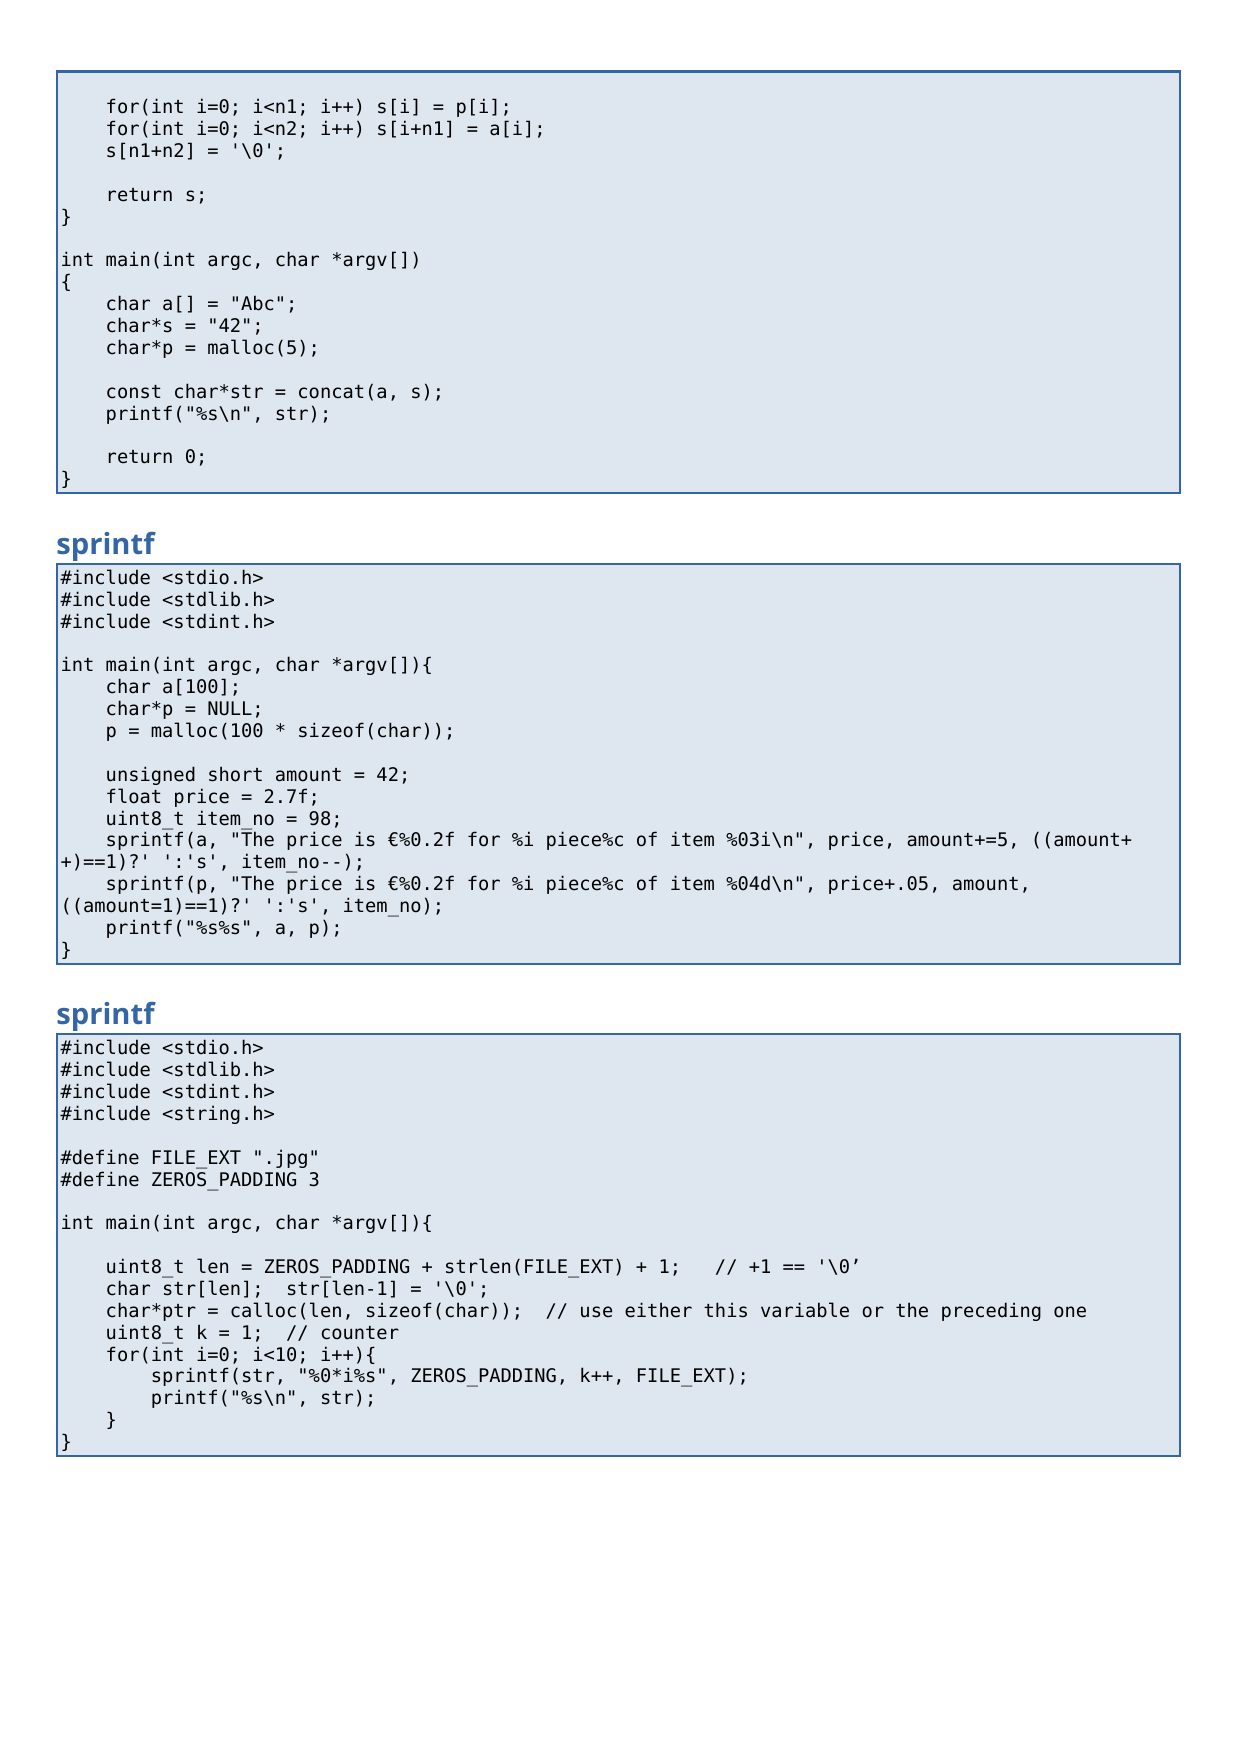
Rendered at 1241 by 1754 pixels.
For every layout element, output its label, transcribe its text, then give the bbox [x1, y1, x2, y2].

text int main(int argc, char *argv[]){ [58, 650, 1179, 672]
text } [58, 1405, 1179, 1427]
text char*s = "42"; [58, 311, 1179, 333]
text char*ptr = calloc(len, sizeof(char)); // use either this variable or the preceding one [58, 1296, 1179, 1318]
text #include <stdio.h> [58, 565, 1179, 584]
text sprintf(str, "%0*i%s", ZEROS_PADDING, k++, FILE_EXT); [58, 1361, 1179, 1383]
text p = malloc(100 * sizeof(char)); [58, 716, 1179, 738]
text for(int i=0; i<n1; i++) s[i] = p[i]; [58, 92, 1179, 114]
text char*p = NULL; [58, 694, 1179, 716]
text sprintf(p, "The price is €%0.2f for %i piece%c of item %04d\n", price+.05, amount, ((amount=1)==1)?' ':'s', item_no); [58, 869, 1179, 913]
text float price = 2.7f; [58, 781, 1179, 803]
text printf("%s\n", str); [58, 398, 1179, 420]
text #define ZEROS_PADDING 3 [58, 1164, 1179, 1186]
text uint8_t item_no = 98; [58, 803, 1179, 825]
text int main(int argc, char *argv[]) [58, 245, 1179, 267]
text #include <stdlib.h> [58, 584, 1179, 606]
text return 0; [58, 442, 1179, 464]
text for(int i=0; i<n2; i++) s[i+n1] = a[i]; [58, 114, 1179, 136]
text char*p = malloc(5); [58, 333, 1179, 355]
text { [58, 267, 1179, 289]
text unsigned short amount = 42; [58, 759, 1179, 781]
text return s; [58, 180, 1179, 202]
text char a[100]; [58, 672, 1179, 694]
text #include <stdio.h> [58, 1035, 1179, 1055]
text const char*str = concat(a, s); [58, 377, 1179, 398]
text } [58, 464, 1179, 492]
title sprintf [56, 993, 1181, 1033]
text char str[len]; str[len-1] = '\0'; [58, 1274, 1179, 1296]
title sprintf [56, 523, 1181, 563]
text #include <string.h> [58, 1099, 1179, 1121]
text #define FILE_EXT ".jpg" [58, 1143, 1179, 1164]
text char a[] = "Abc"; [58, 289, 1179, 311]
text printf("%s%s", a, p); [58, 913, 1179, 934]
text } [58, 934, 1179, 963]
text #include <stdint.h> [58, 606, 1179, 628]
text #include <stdint.h> [58, 1077, 1179, 1099]
text uint8_t k = 1; // counter [58, 1318, 1179, 1339]
text sprintf(a, "The price is €%0.2f for %i piece%c of item %03i\n", price, amount+=5, ((amount++)==1)?' ':'s', item_no--); [58, 825, 1179, 869]
text for(int i=0; i<10; i++){ [58, 1339, 1179, 1361]
text printf("%s\n", str); [58, 1383, 1179, 1405]
text #include <stdlib.h> [58, 1055, 1179, 1077]
text s[n1+n2] = '\0'; [58, 136, 1179, 158]
text int main(int argc, char *argv[]){ [58, 1208, 1179, 1230]
text uint8_t len = ZEROS_PADDING + strlen(FILE_EXT) + 1; // +1 == '\0’ [58, 1252, 1179, 1274]
text } [58, 202, 1179, 223]
text } [58, 1427, 1179, 1455]
